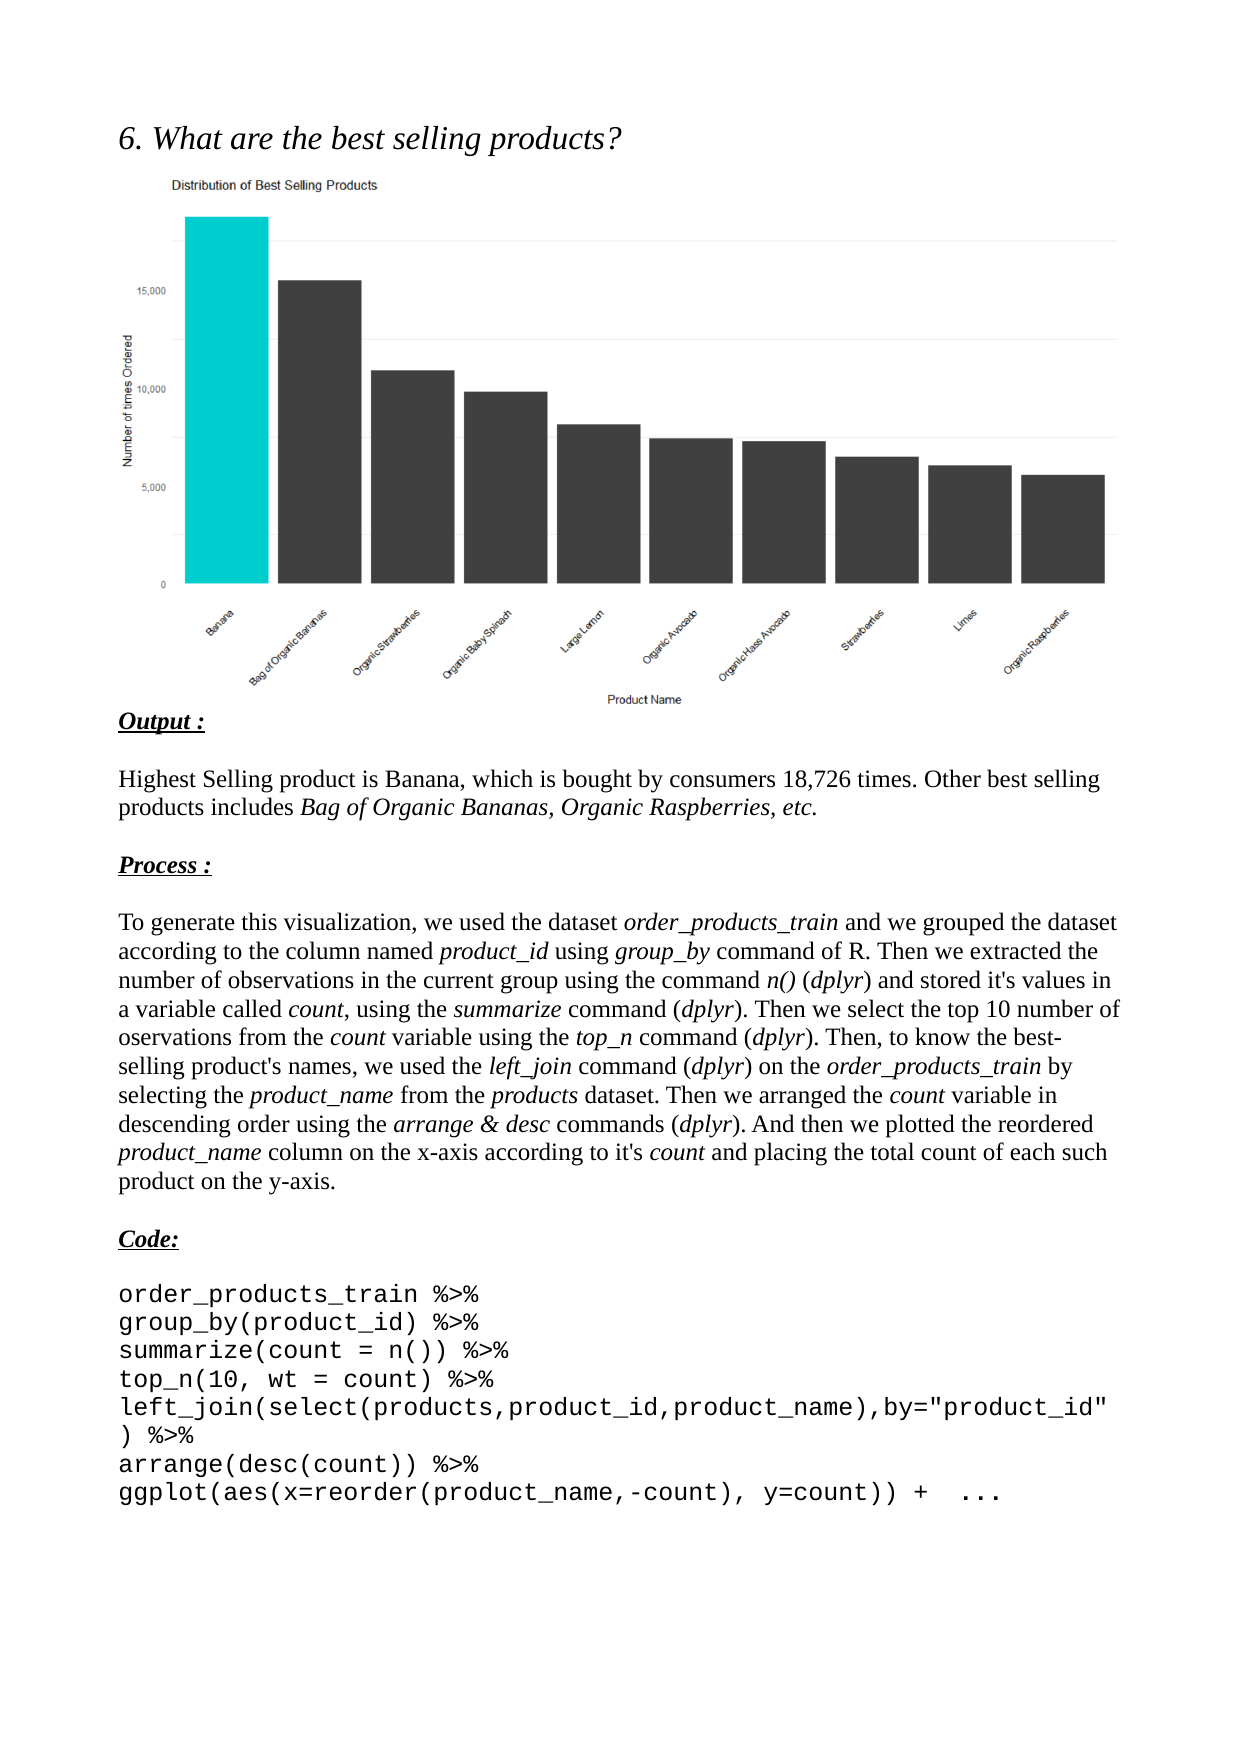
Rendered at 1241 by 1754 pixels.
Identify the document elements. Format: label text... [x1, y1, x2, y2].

text Code: [118, 1224, 1122, 1252]
text top_n(10, wt = count) %>% left_join(select(products,product_id,product_name),by="product_id") %>% [118, 1366, 1122, 1451]
text Highest Selling product is Banana, which is bought by consumers 18,726 times. Other best selling products includes Bag of Organic Bananas, Organic Raspberries, etc. [118, 764, 1122, 821]
text 6. What are the best selling products? [118, 118, 1122, 156]
text ggplot(aes(x=reorder(product_name,-count), y=count)) + ... [118, 1479, 1122, 1508]
text [118, 156, 1122, 174]
text arrange(desc(count)) %>% [118, 1451, 1122, 1479]
text group_by(product_id) %>% [118, 1309, 1122, 1338]
picture [117, 174, 1122, 707]
text Process : [118, 850, 1122, 879]
text To generate this visualization, we used the dataset order_products_train and we grouped the dataset according to the column named product_id using group_by command of R. Then we extracted the number of observations in the current group using the command n() (dplyr) and stored it's values in a variable called count, using the summarize command (dplyr). Then we select the top 10 number of oservations from the count variable using the top_n command (dplyr). Then, to know the best-selling product's names, we used the left_join command (dplyr) on the order_products_train by selecting the product_name from the products dataset. Then we arranged the count variable in descending order using the arrange & desc commands (dplyr). And then we plotted the reordered product_name column on the x-axis according to it's count and placing the total count of each such product on the y-axis. [118, 907, 1122, 1195]
text order_products_train %>% [118, 1281, 1122, 1309]
text summarize(count = n()) %>% [118, 1338, 1122, 1366]
text Output : [118, 707, 1122, 735]
